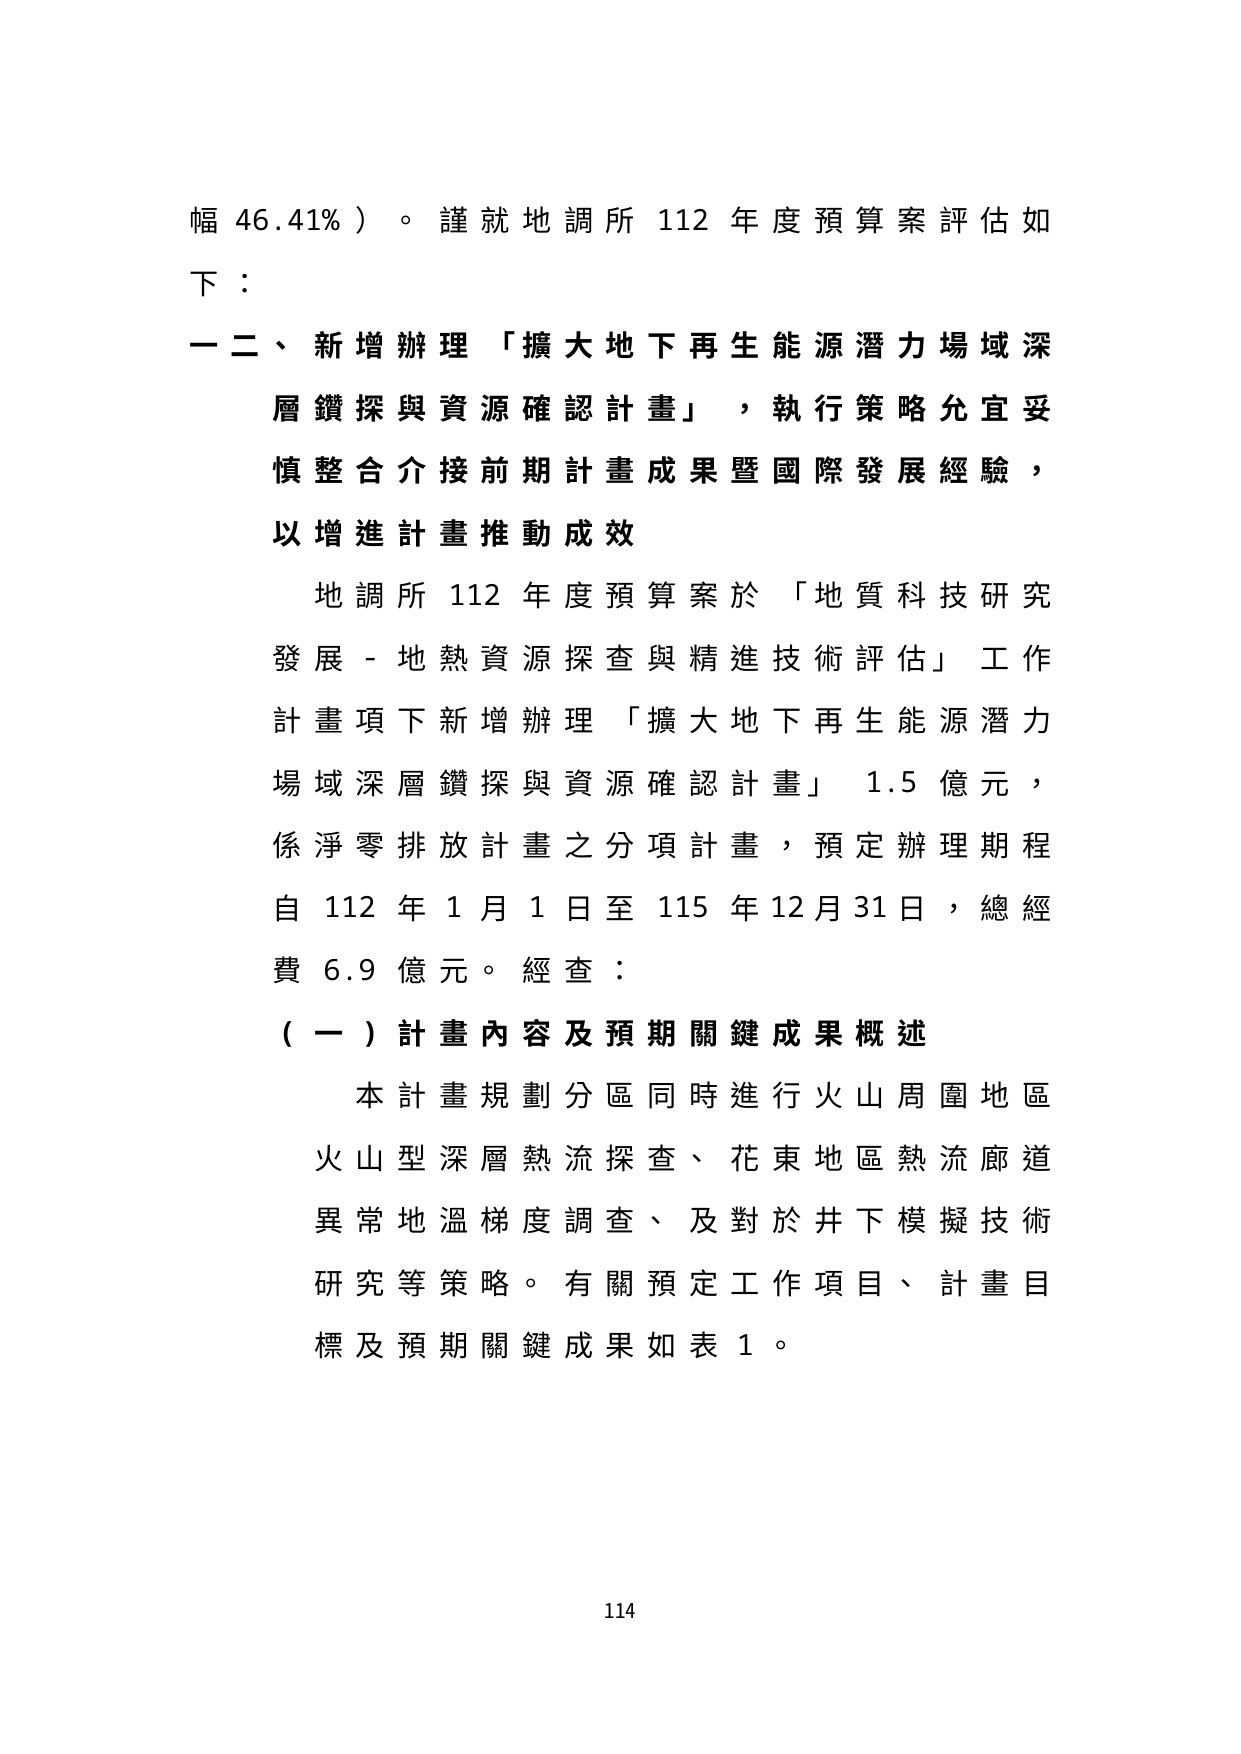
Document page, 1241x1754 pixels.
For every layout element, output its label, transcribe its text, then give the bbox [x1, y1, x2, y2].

text 一二、新增辦理「擴大地下再生能源潛力場域深層鑽探與資源確認計畫」，執行策略允宜妥慎整合介接前期計畫成果暨國際發展經驗，以增進計畫推動成效 [183, 302, 1058, 552]
text 幅46.41%）。謹就地調所112年度預算案評估如下： [183, 177, 1058, 302]
text 地調所112年度預算案於「地質科技研究發展-地熱資源探查與精進技術評估」工作計畫項下新增辦理「擴大地下再生能源潛力場域深層鑽探與資源確認計畫」1.5億元，係淨零排放計畫之分項計畫，預定辦理期程自112年1月1日至115年12月31日，總經費6.9億元。經查： [242, 552, 1058, 990]
text 本計畫規劃分區同時進行火山周圍地區火山型深層熱流探查、花東地區熱流廊道異常地溫梯度調查、及對於井下模擬技術研究等策略。有關預定工作項目、計畫目標及預期關鍵成果如表1。 [271, 1052, 1058, 1365]
text (一)計畫內容及預期關鍵成果概述 [242, 990, 1058, 1052]
